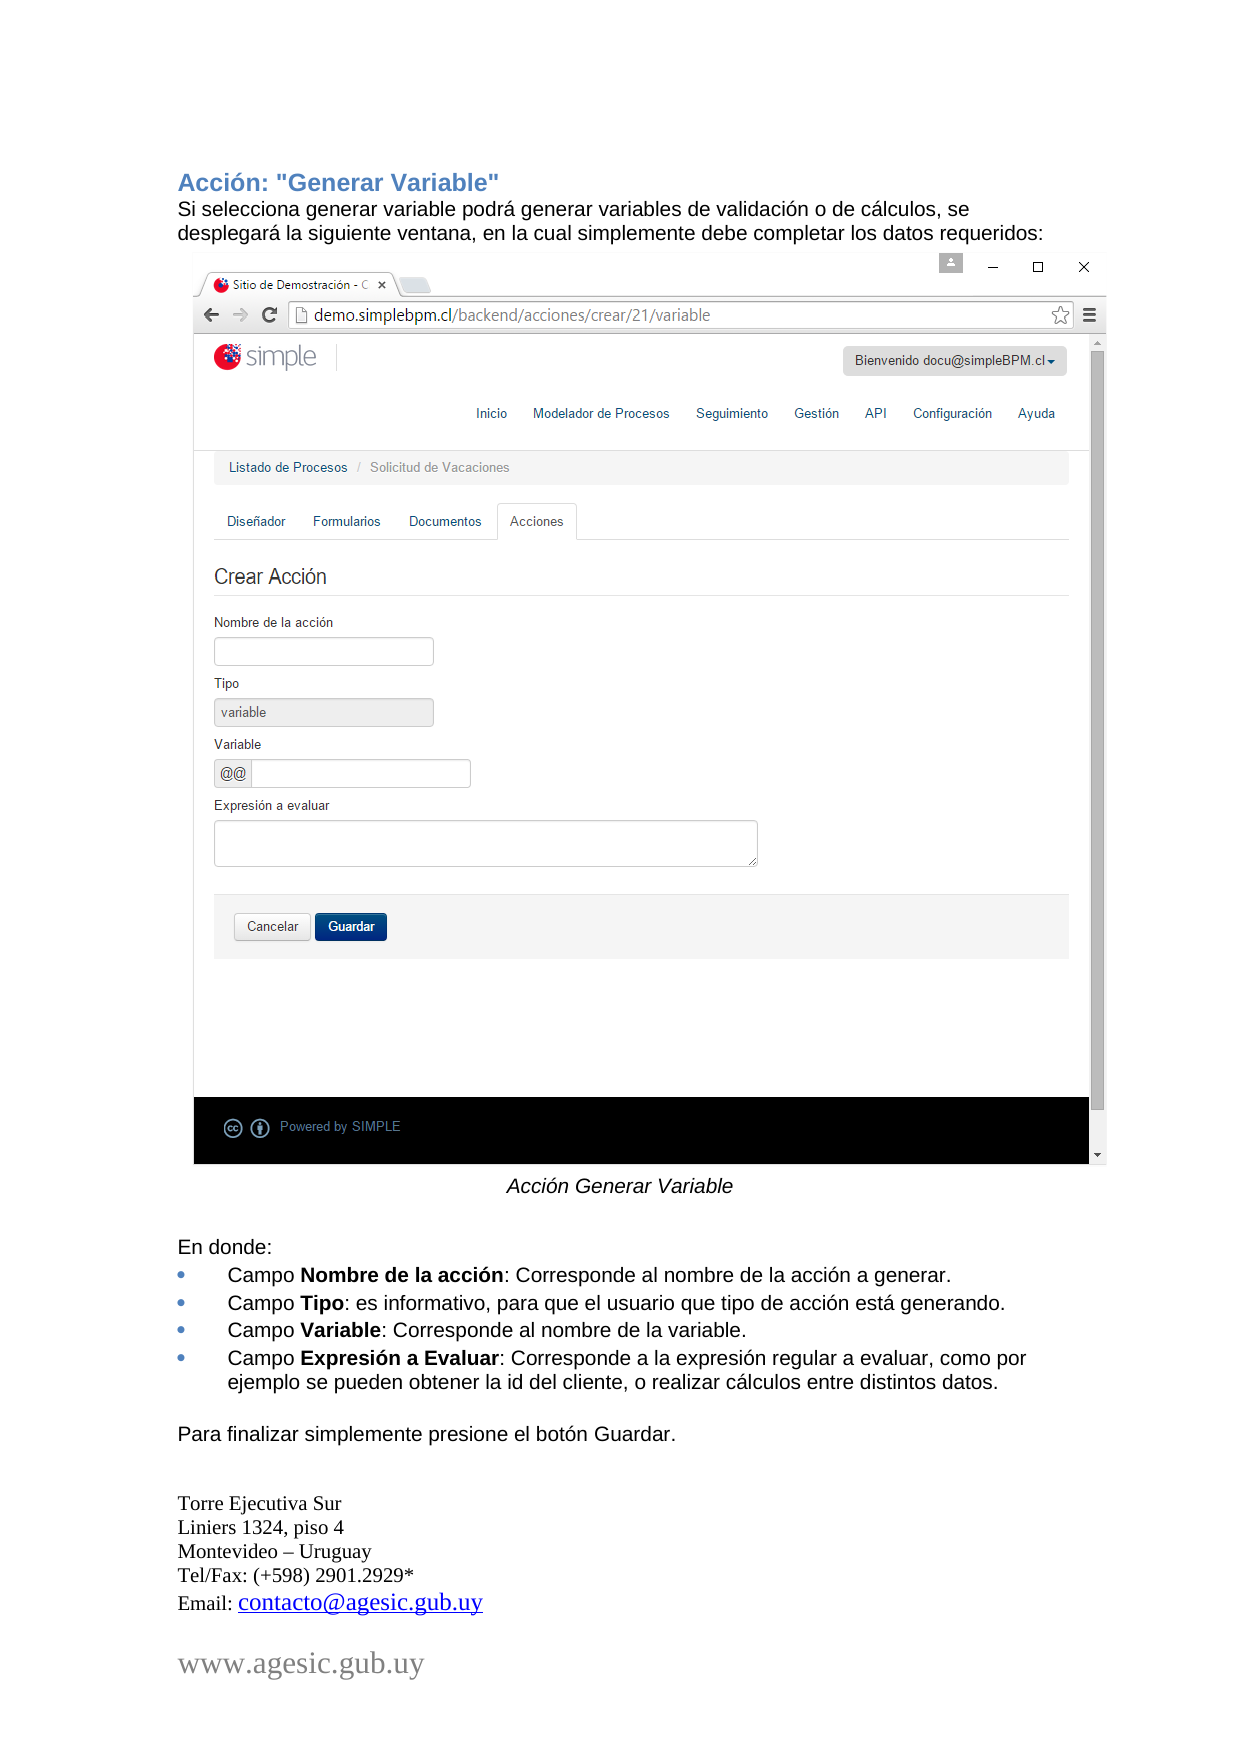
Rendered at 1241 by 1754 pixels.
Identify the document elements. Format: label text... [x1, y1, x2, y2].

text Si selecciona generar variable podrá generar variables de validación o de cálculos, se desplegará la siguiente ventana, en la cual simplemente debe completar los datos requeridos: [177, 197, 1063, 245]
list Campo Nombre de la acción: Corresponde al nombre de la acción a generar. [177, 1262, 1063, 1287]
subtitle Acción: "Generar Variable" [177, 168, 1063, 197]
picture [192, 252, 1107, 1167]
text En donde: [177, 1235, 1063, 1259]
text Acción Generar Variable [177, 1174, 1063, 1198]
list Campo Tipo: es informativo, para que el usuario que tipo de acción está generando. [177, 1290, 1063, 1314]
list Campo Variable: Corresponde al nombre de la variable. [177, 1318, 1063, 1342]
list Campo Expresión a Evaluar: Corresponde a la expresión regular a evaluar, como por ejemplo se pueden obtener la id del cliente, o realizar cálculos entre distintos datos. [177, 1346, 1063, 1394]
text Para finalizar simplemente presione el botón Guardar. [177, 1422, 1063, 1446]
